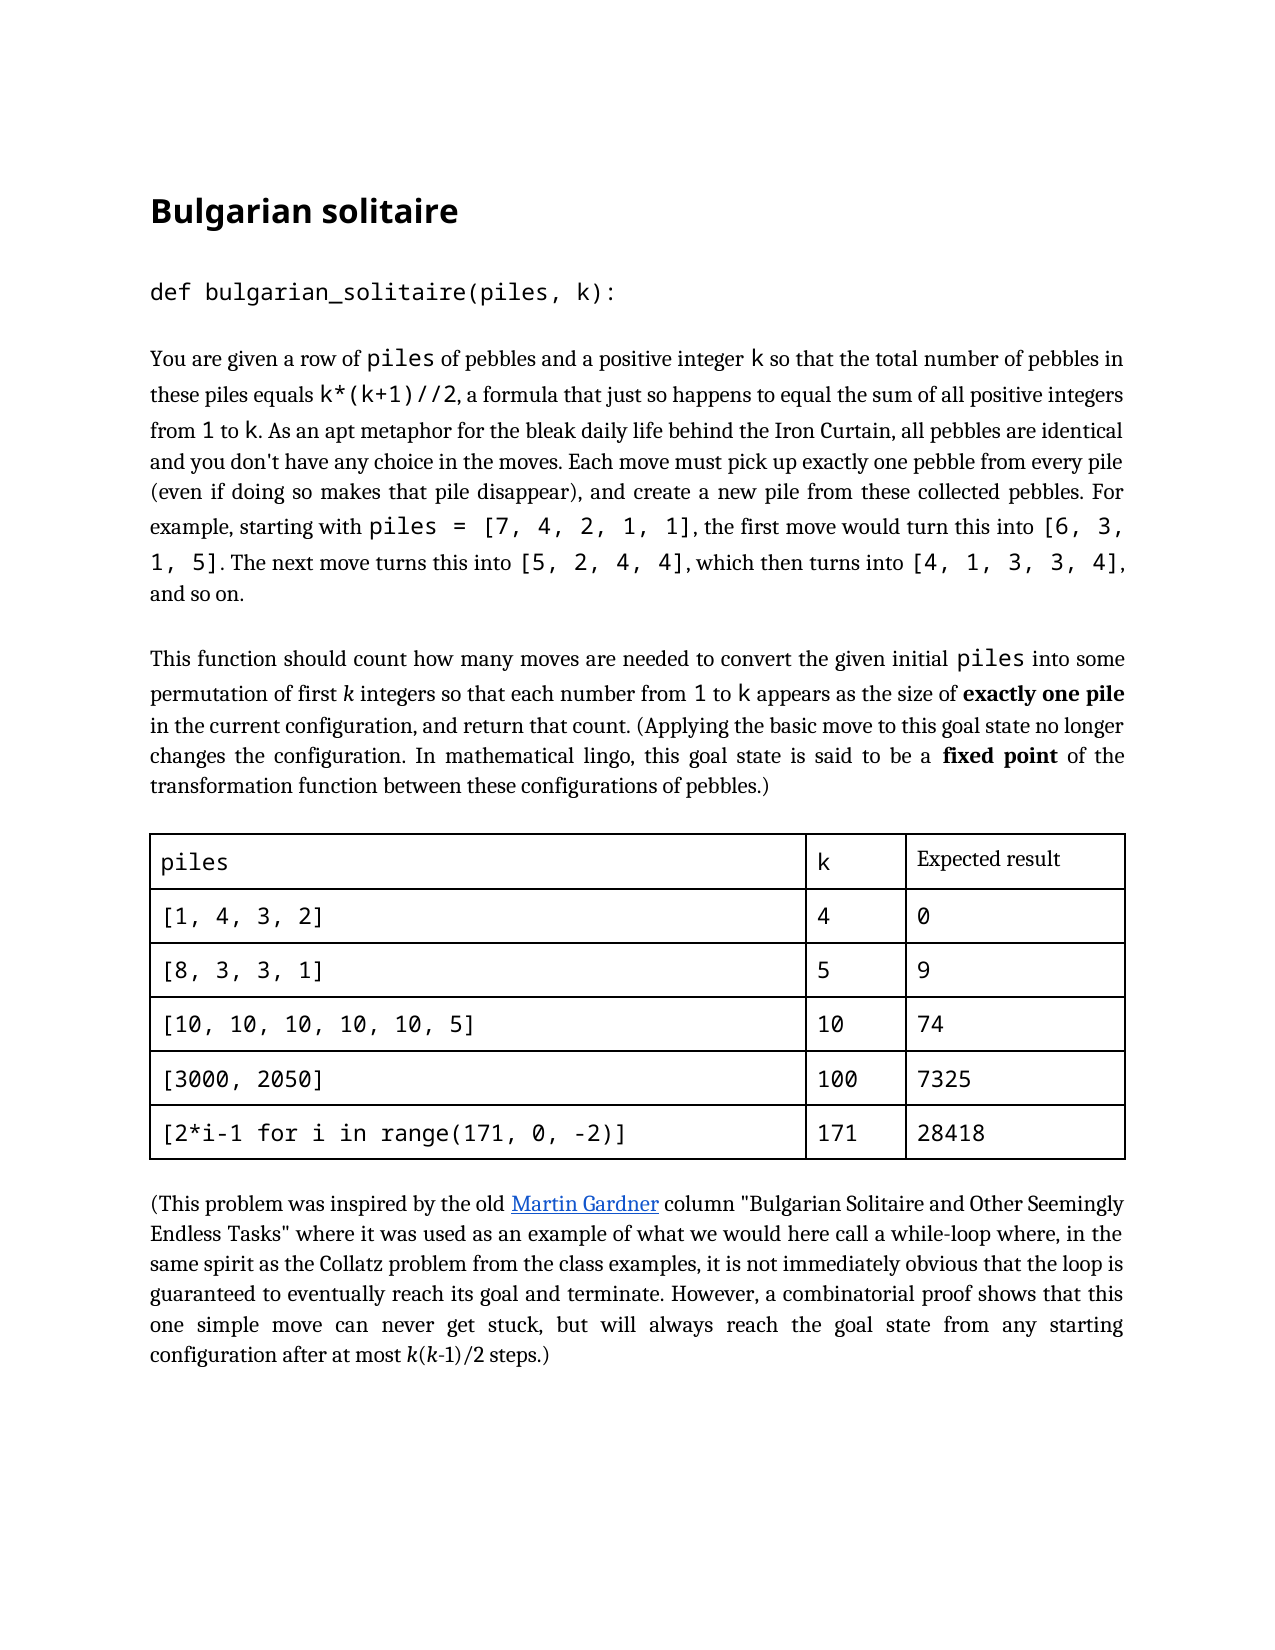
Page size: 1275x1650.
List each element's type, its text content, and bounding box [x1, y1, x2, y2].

table_cell 28418 [907, 1106, 1124, 1158]
table_cell 100 [807, 1052, 905, 1104]
table_cell 74 [907, 998, 1124, 1050]
table_cell 9 [907, 944, 1124, 996]
table_cell 4 [807, 890, 905, 942]
subtitle Bulgarian solitaire [150, 187, 1125, 233]
table_header k [807, 835, 905, 887]
table_cell [2*i-1 for i in range(171, 0, -2)] [151, 1106, 805, 1158]
text This function should count how many moves are needed to convert the given initial piles into some permutation of first k integers so that each number from 1 to k appears as the size of exactly one pile in the current configuration, and return that count. (Applying the basic move to this goal state no longer changes the configuration. In mathematical lingo, this goal state is said to be a fixed point of the transformation function between these configurations of pebbles.) [150, 641, 1125, 799]
table_cell [8, 3, 3, 1] [151, 944, 805, 996]
table_cell 7325 [907, 1052, 1124, 1104]
table_cell [1, 4, 3, 2] [151, 890, 805, 942]
table_cell [10, 10, 10, 10, 10, 5] [151, 998, 805, 1050]
table_header piles [151, 835, 805, 887]
table_cell 171 [807, 1106, 905, 1158]
text You are given a row of piles of pebbles and a positive integer k so that the total number of pebbles in these piles equals k*(k+1)//2, a formula that just so happens to equal the sum of all positive integers from 1 to k. As an apt metaphor for the bleak daily life behind the Iron Curtain, all pebbles are identical and you don't have any choice in the moves. Each move must pick up exactly one pebble from every pile (even if doing so makes that pile disappear), and create a new pile from these collected pebbles. For example, starting with piles = [7, 4, 2, 1, 1], the first move would turn this into [6, 3, 1, 5]. The next move turns this into [5, 2, 4, 4], which then turns into [4, 1, 3, 3, 4], and so on. [150, 342, 1125, 607]
text (This problem was inspired by the old Martin Gardner column "Bulgarian Solitaire and Other Seemingly Endless Tasks" where it was used as an example of what we would here call a while-loop where, in the same spirit as the Collatz problem from the class examples, it is not immediately obvious that the loop is guaranteed to eventually reach its goal and terminate. However, a combinatorial proof shows that this one simple move can never get stuck, but will always reach the goal state from any starting configuration after at most k(k-1)/2 steps.) [150, 1191, 1125, 1368]
table_cell 5 [807, 944, 905, 996]
table_header Expected result [907, 835, 1124, 887]
text def bulgarian_solitaire(piles, k): [150, 276, 1125, 307]
table_cell 10 [807, 998, 905, 1050]
table_cell 0 [907, 890, 1124, 942]
table_cell [3000, 2050] [151, 1052, 805, 1104]
